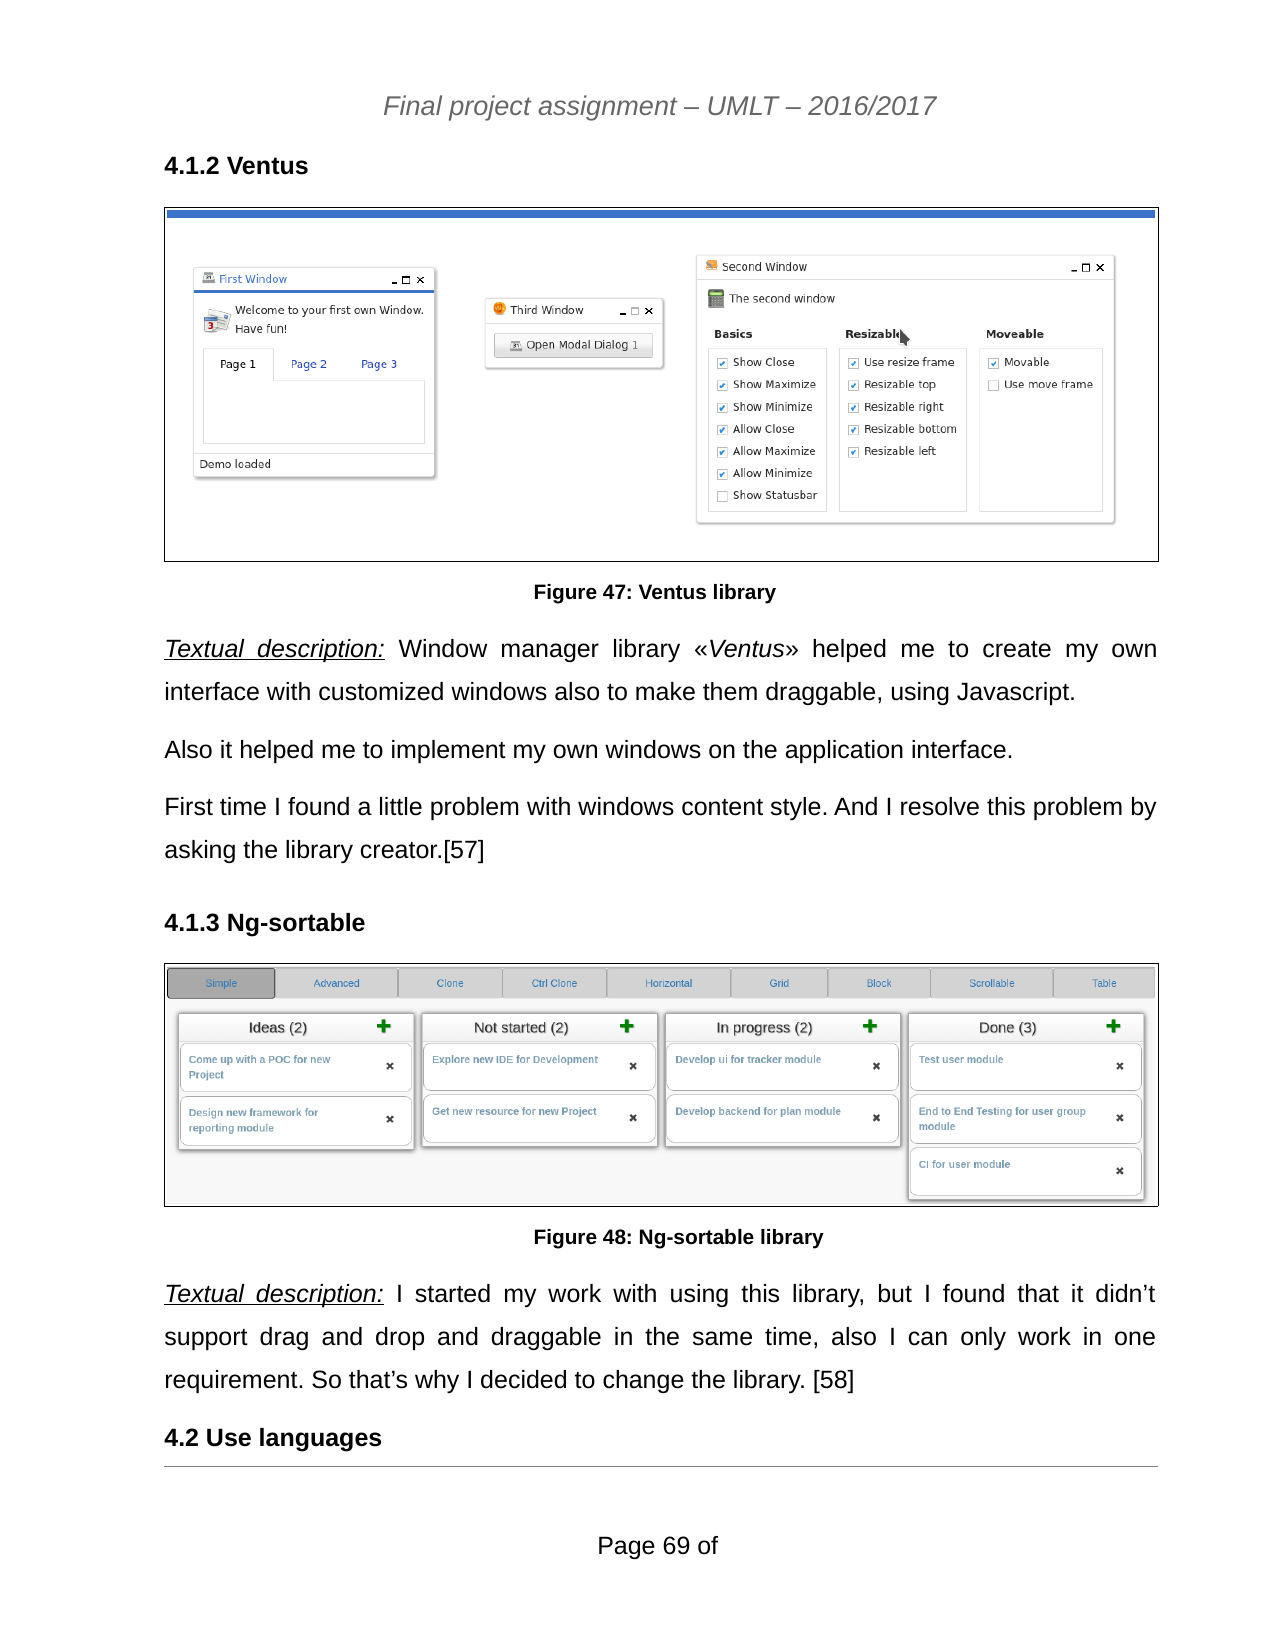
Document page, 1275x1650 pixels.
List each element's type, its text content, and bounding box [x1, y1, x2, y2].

text Also it helped me to implement my own windows on the application interface. [164, 734, 1158, 763]
subtitle 4.1.3 Ng-sortable [164, 908, 1158, 936]
subtitle 4.2 Use languages [164, 1422, 1158, 1451]
picture [167, 210, 1155, 559]
text First time I found a little problem with windows content style. And I resolve this problem by asking the library creator.[57] [164, 792, 1158, 864]
subtitle 4.1.2 Ventus [164, 151, 1158, 180]
text Figure 48: Ng-sortable library [164, 1207, 1158, 1249]
text Textual description: I started my work with using this library, but I found that it didn’t support drag and drop and draggable in the same time, also I can only work in one requirement. So that’s why I decided to change the library. [58] [164, 1278, 1158, 1393]
picture [167, 966, 1155, 1204]
text [165, 208, 1158, 561]
text Figure 47: Ventus library [164, 562, 1158, 605]
text Textual description: Window manager library «Ventus» helped me to create my own interface with customized windows also to make them draggable, using Javascript. [164, 634, 1158, 706]
text [165, 964, 1158, 1206]
